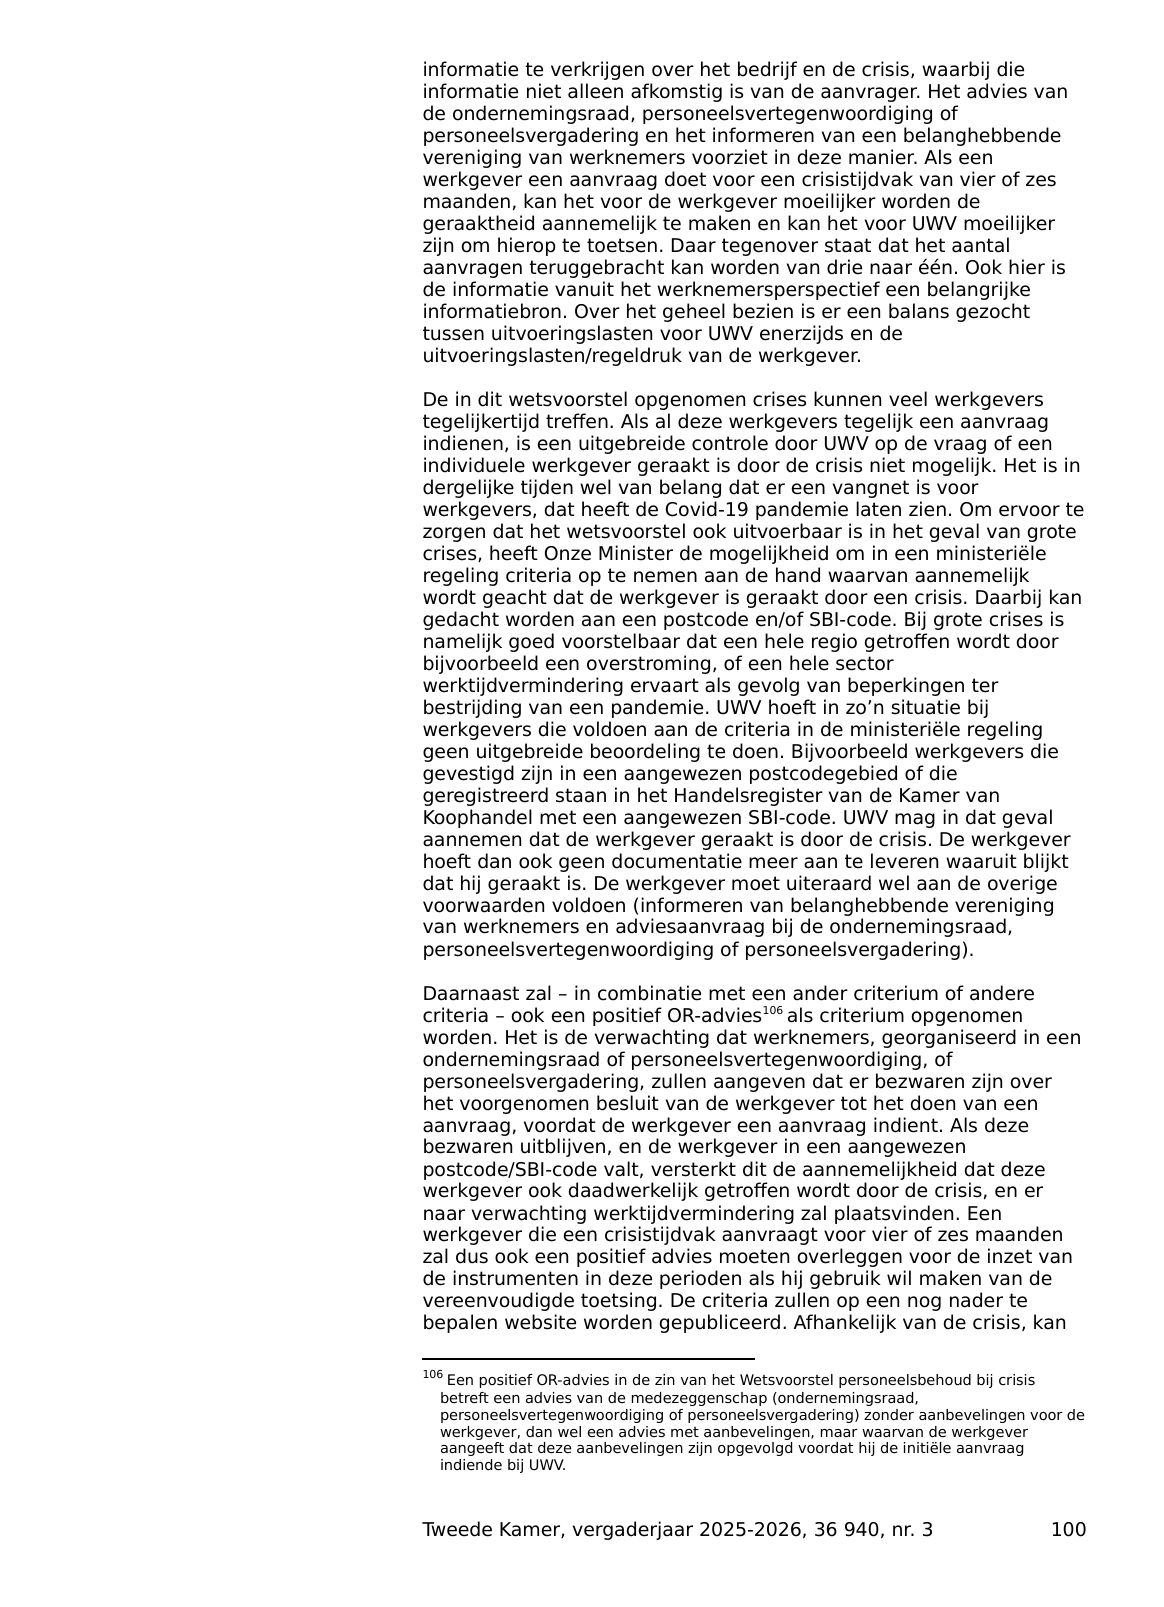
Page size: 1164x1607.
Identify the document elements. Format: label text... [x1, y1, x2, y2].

text Een positief OR-advies in de zin van het Wetsvoorstel personeelsbehoud bij crisis betreft een advies van de medezeggenschap (ondernemingsraad, personeelsvertegenwoordiging of personeelsvergadering) zonder aanbevelingen voor de werkgever, dan wel een advies met aanbevelingen, maar waarvan de werkgever aangeeft dat deze aanbevelingen zijn opgevolgd voordat hij de initiële aanvraag indiende bij UWV. [422, 1368, 1087, 1474]
text De in dit wetsvoorstel opgenomen crises kunnen veel werkgevers tegelijkertijd treffen. Als al deze werkgevers tegelijk een aanvraag indienen, is een uitgebreide controle door UWV op de vraag of een individuele werkgever geraakt is door de crisis niet mogelijk. Het is in dergelijke tijden wel van belang dat er een vangnet is voor werkgevers, dat heeft de Covid-19 pandemie laten zien. Om ervoor te zorgen dat het wetsvoorstel ook uitvoerbaar is in het geval van grote crises, heeft Onze Minister de mogelijkheid om in een ministeriële regeling criteria op te nemen aan de hand waarvan aannemelijk wordt geacht dat de werkgever is geraakt door een crisis. Daarbij kan gedacht worden aan een postcode en/of SBI-code. Bij grote crises is namelijk goed voorstelbaar dat een hele regio getroffen wordt door bijvoorbeeld een overstroming, of een hele sector werktijdvermindering ervaart als gevolg van beperkingen ter bestrijding van een pandemie. UWV hoeft in zo’n situatie bij werkgevers die voldoen aan de criteria in de ministeriële regeling geen uitgebreide beoordeling te doen. Bijvoorbeeld werkgevers die gevestigd zijn in een aangewezen postcodegebied of die geregistreerd staan in het Handelsregister van de Kamer van Koophandel met een aangewezen SBI-code. UWV mag in dat geval aannemen dat de werkgever geraakt is door de crisis. De werkgever hoeft dan ook geen documentatie meer aan te leveren waaruit blijkt dat hij geraakt is. De werkgever moet uiteraard wel aan de overige voorwaarden voldoen (informeren van belanghebbende vereniging van werknemers en adviesaanvraag bij de ondernemingsraad, personeelsvertegenwoordiging of personeelsvergadering). [422, 389, 1087, 960]
text Daarnaast zal – in combinatie met een ander criterium of andere criteria – ook een positief OR-adviesals criterium opgenomen worden. Het is de verwachting dat werknemers, georganiseerd in een ondernemingsraad of personeelsvertegenwoordiging, of personeelsvergadering, zullen aangeven dat er bezwaren zijn over het voorgenomen besluit van de werkgever tot het doen van een aanvraag, voordat de werkgever een aanvraag indient. Als deze bezwaren uitblijven, en de werkgever in een aangewezen postcode/SBI-code valt, versterkt dit de aannemelijkheid dat deze werkgever ook daadwerkelijk getroffen wordt door de crisis, en er naar verwachting werktijdvermindering zal plaatsvinden. Een werkgever die een crisistijdvak aanvraagt voor vier of zes maanden zal dus ook een positief advies moeten overleggen voor de inzet van de instrumenten in deze perioden als hij gebruik wil maken van de vereenvoudigde toetsing. De criteria zullen op een nog nader te bepalen website worden gepubliceerd. Afhankelijk van de crisis, kan [422, 983, 1087, 1334]
text informatie te verkrijgen over het bedrijf en de crisis, waarbij die informatie niet alleen afkomstig is van de aanvrager. Het advies van de ondernemingsraad, personeelsvertegenwoordiging of personeelsvergadering en het informeren van een belanghebbende vereniging van werknemers voorziet in deze manier. Als een werkgever een aanvraag doet voor een crisistijdvak van vier of zes maanden, kan het voor de werkgever moeilijker worden de geraaktheid aannemelijk te maken en kan het voor UWV moeilijker zijn om hierop te toetsen. Daar tegenover staat dat het aantal aanvragen teruggebracht kan worden van drie naar één. Ook hier is de informatie vanuit het werknemersperspectief een belangrijke informatiebron. Over het geheel bezien is er een balans gezocht tussen uitvoeringslasten voor UWV enerzijds en de uitvoeringslasten/regeldruk van de werkgever. [422, 59, 1087, 367]
